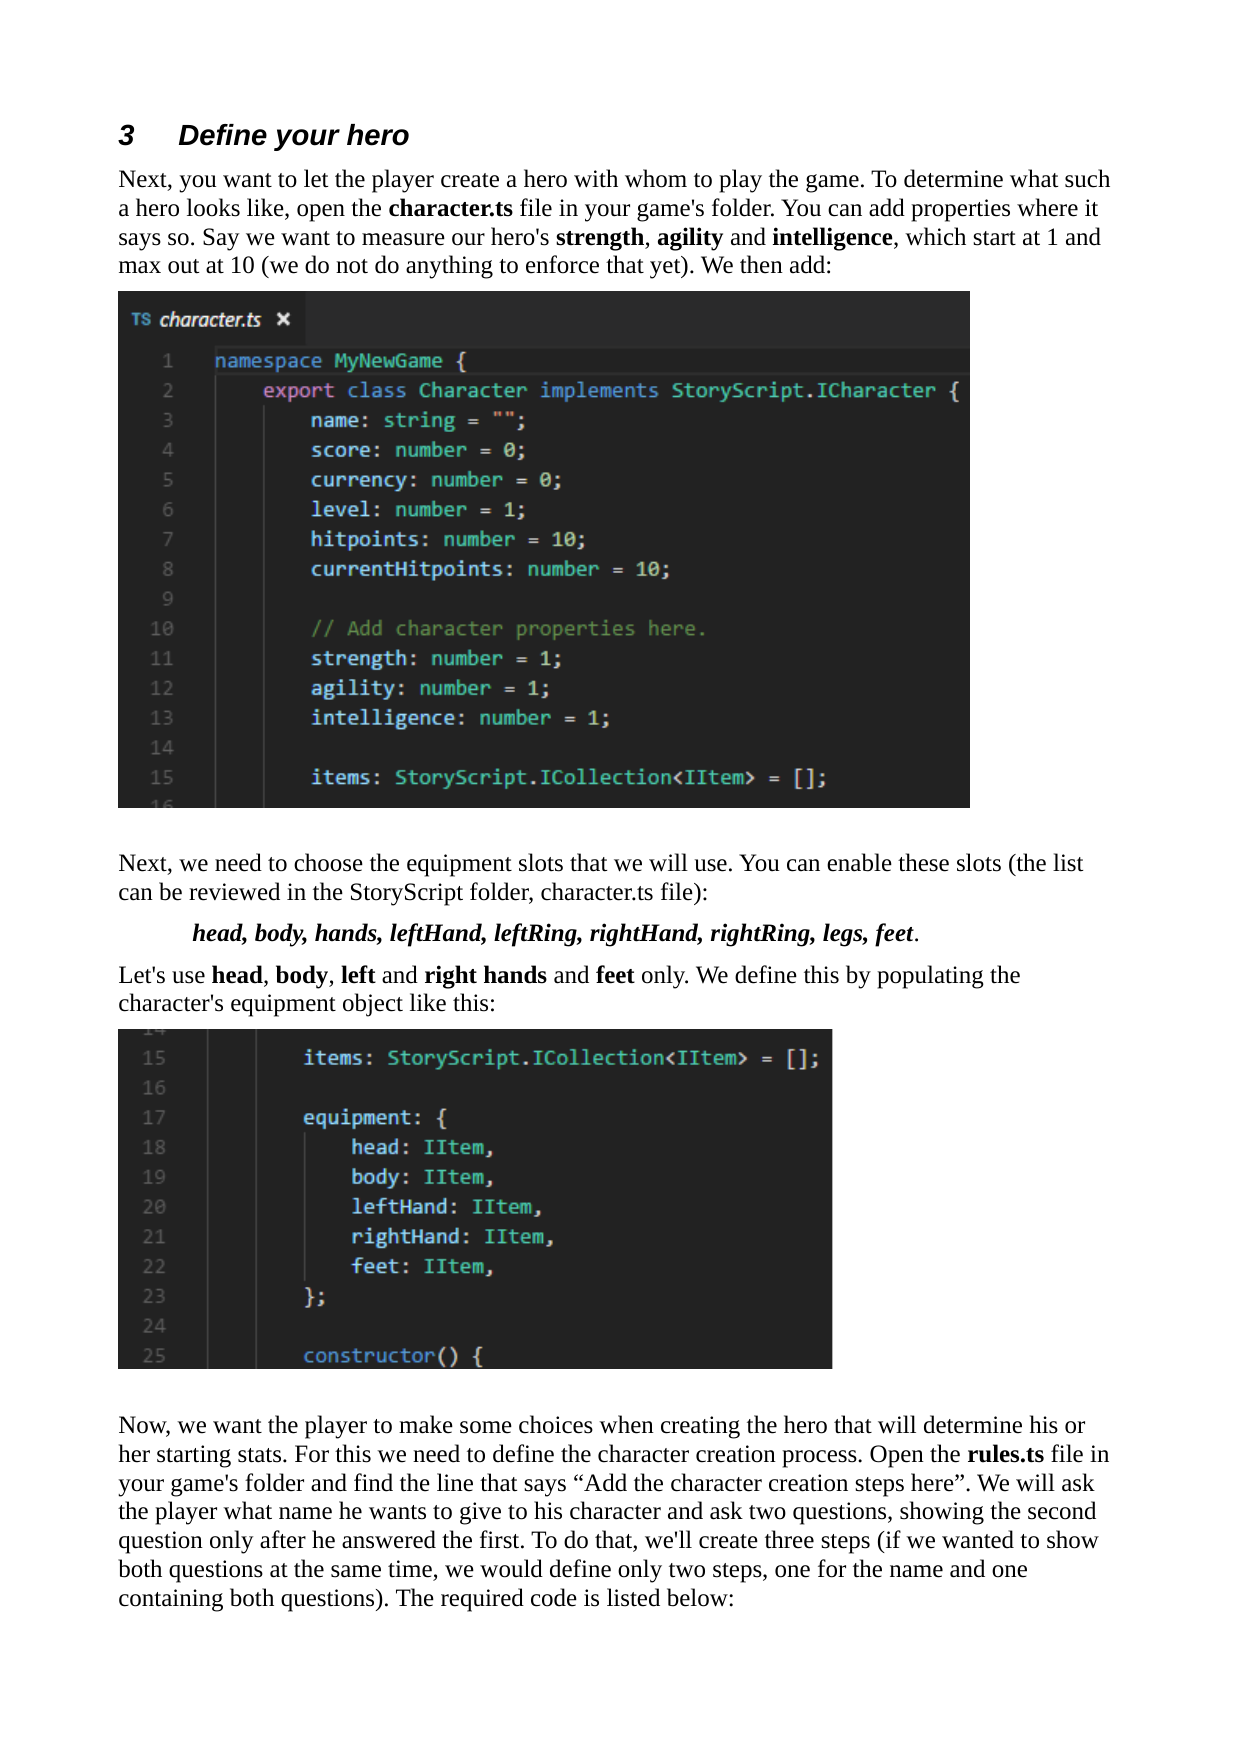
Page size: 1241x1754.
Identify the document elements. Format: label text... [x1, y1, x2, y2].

text Next, we need to choose the equipment slots that we will use. You can enable these slots (the list can be reviewed in the StoryScript folder, character.ts file): [118, 848, 1122, 906]
text head, body, hands, leftHand, leftRing, rightHand, rightRing, legs, feet. [118, 918, 1122, 947]
picture [118, 291, 970, 808]
picture [118, 1029, 833, 1369]
subtitle Define your hero [118, 118, 1122, 152]
text Now, we want the player to make some choices when creating the hero that will determine his or her starting stats. For this we need to define the character creation process. Open the rules.ts file in your game's folder and find the line that says “Add the character creation steps here”. We will ask the player what name he wants to give to his character and ask two questions, showing the second question only after he answered the first. To do that, we'll create three steps (if we wanted to show both questions at the same time, we would define only two steps, one for the name and one containing both questions). The required code is listed below: [118, 1410, 1122, 1611]
text Next, you want to let the player create a hero with whom to play the game. To determine what such a hero looks like, open the character.ts file in your game's folder. You can add properties where it says so. Say we want to measure our hero's strength, agility and intelligence, which start at 1 and max out at 10 (we do not do anything to enforce that yet). We then add: [118, 164, 1122, 279]
text Let's use head, body, left and right hands and feet only. We define this by populating the character's equipment object like this: [118, 960, 1122, 1017]
